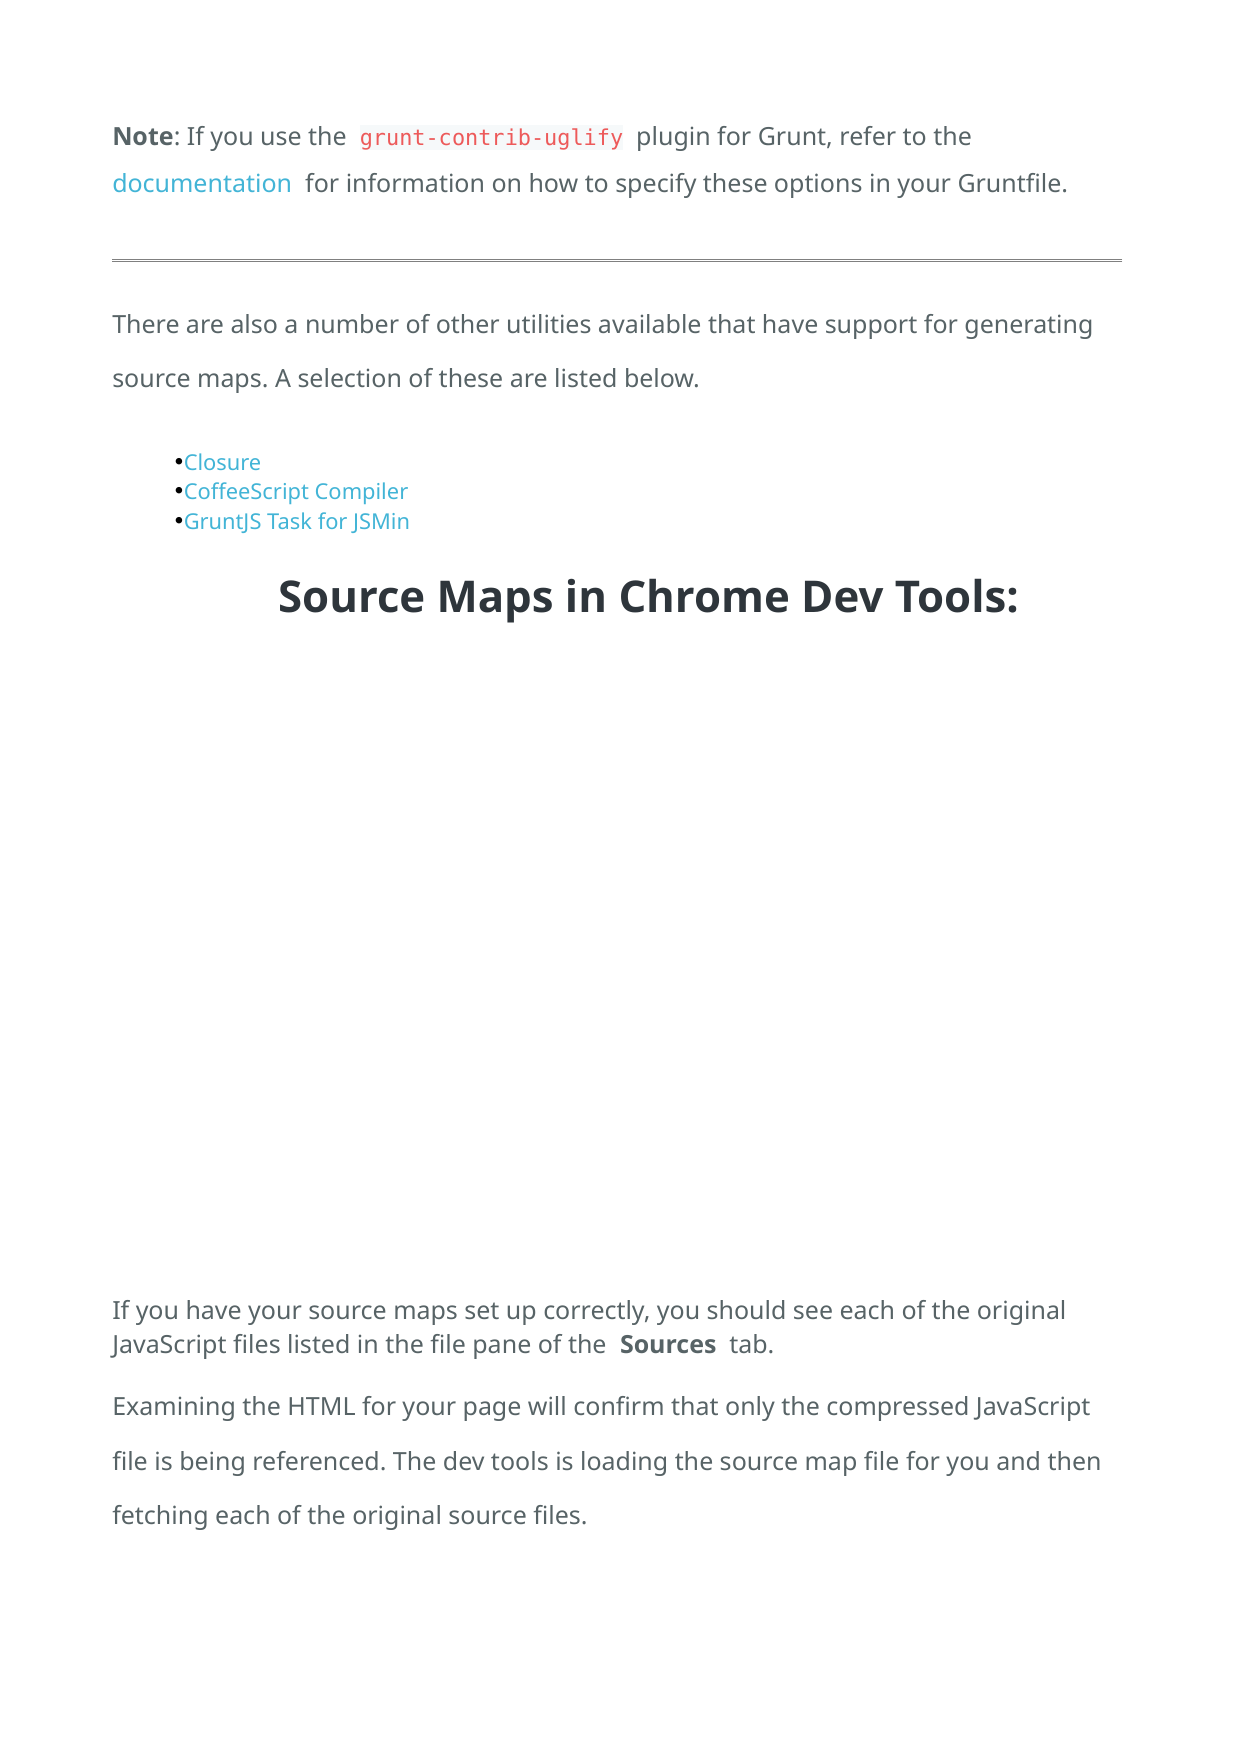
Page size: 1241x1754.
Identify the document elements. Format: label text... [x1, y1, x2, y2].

list CoffeeScript Compiler [112, 476, 1122, 506]
text There are also a number of other utilities available that have support for generating source maps. A selection of these are listed below. [112, 306, 1122, 395]
list Source Maps in Chrome Dev Tools: [112, 566, 1122, 625]
text If you have your source maps set up correctly, you should see each of the original JavaScript files listed in the file pane of the Sources tab. [112, 1292, 1122, 1361]
list Closure [112, 447, 1122, 476]
text Note: If you use the grunt-contrib-uglify plugin for Grunt, refer to the documentation for information on how to specify these options in your Gruntfile. [112, 118, 1122, 200]
list GruntJS Task for JSMin [112, 506, 1122, 536]
text Examining the HTML for your page will confirm that only the compressed JavaScript file is being referenced. The dev tools is loading the source map file for you and then fetching each of the original source files. [112, 1389, 1122, 1532]
